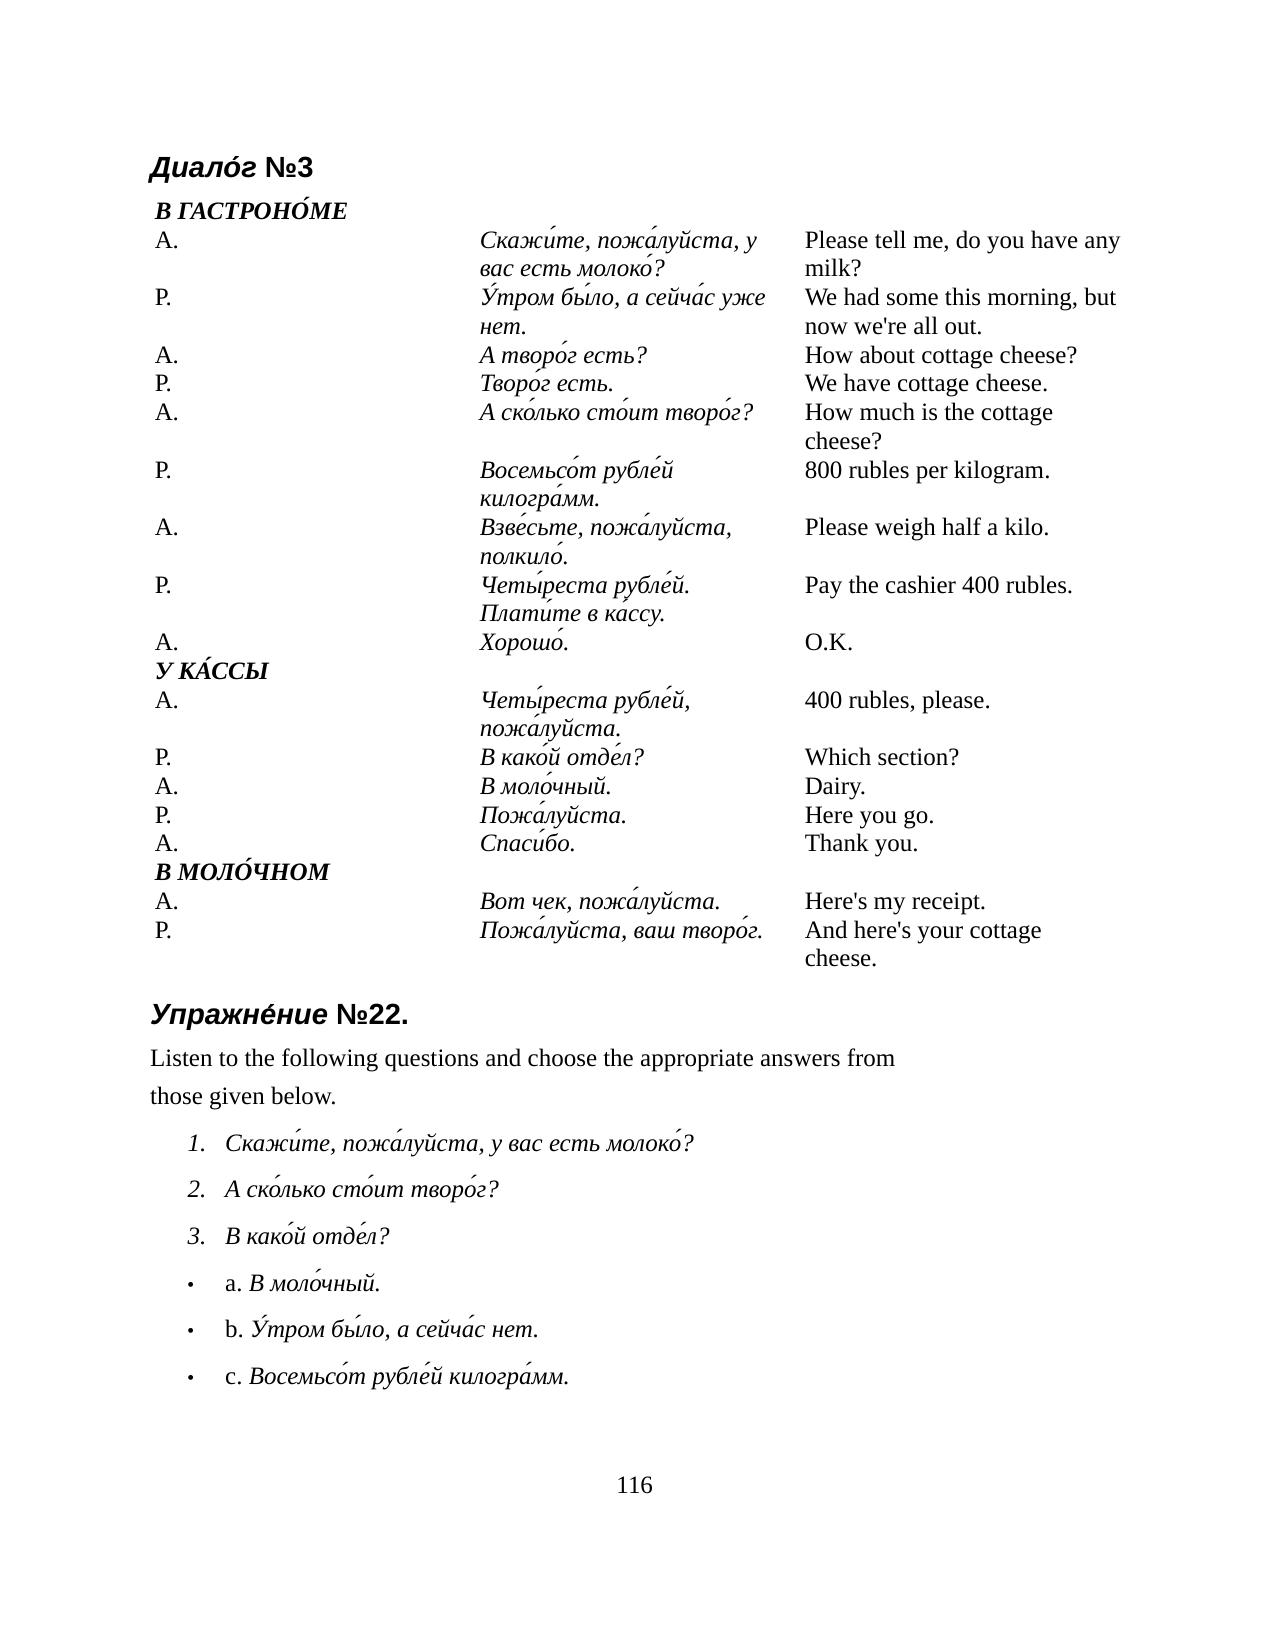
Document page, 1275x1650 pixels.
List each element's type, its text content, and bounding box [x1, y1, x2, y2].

table_cell We had some this morning, but now we're all out. [800, 282, 1125, 340]
list c. Восемьсо́т рубле́й килогра́мм. [187, 1361, 1125, 1390]
text Listen to the following questions and choose the appropriate answers from [150, 1043, 1125, 1072]
table_cell Р. [150, 800, 475, 828]
table_cell Хорошо́. [475, 627, 800, 656]
table_cell Р. [150, 369, 475, 397]
table_header [475, 857, 1125, 886]
table_header [475, 656, 1125, 685]
list Скажи́те, пожа́луйста, у вас есть молоко́? [187, 1128, 1125, 1156]
table_cell А. [150, 829, 475, 857]
table_cell А. [150, 685, 475, 742]
table_cell Р. [150, 570, 475, 627]
table_cell How about cottage cheese? [800, 340, 1125, 368]
list В како́й отде́л? [187, 1221, 1125, 1250]
table_cell А. [150, 397, 475, 455]
table_cell А ско́лько сто́ит творо́г? [475, 397, 800, 455]
table_cell A. [150, 627, 475, 656]
table_cell Восемьсо́т рубле́й килогра́мм. [475, 455, 800, 512]
table_cell 800 rubles per kilogram. [800, 455, 1125, 512]
list a. В моло́чный. [187, 1268, 1125, 1296]
table_cell Р. [150, 742, 475, 771]
table_cell А. [150, 771, 475, 800]
table_cell Четы́реста рубле́й. Плати́те в ка́ссу. [475, 570, 800, 627]
table_cell В како́й отде́л? [475, 742, 800, 771]
table_cell А. [150, 512, 475, 570]
table_cell Please tell me, do you have any milk? [800, 225, 1125, 282]
table_cell Here you go. [800, 800, 1125, 828]
table_cell Please weigh half a kilo. [800, 512, 1125, 570]
table_cell Pay the cashier 400 rubles. [800, 570, 1125, 627]
table_cell 400 rubles, please. [800, 685, 1125, 742]
table_cell А. [150, 886, 475, 915]
table_cell Четы́реста рубле́й, пожа́луйста. [475, 685, 800, 742]
table_cell А творо́г есть? [475, 340, 800, 368]
subtitle Диало́г №3 [150, 150, 1125, 183]
table_cell Творо́г есть. [475, 369, 800, 397]
table_cell Скажи́те, пожа́луйста, у вас есть молоко́? [475, 225, 800, 282]
table_cell В моло́чный. [475, 771, 800, 800]
table_header В ГАСТРОНО́МЕ [150, 196, 475, 225]
table_cell У́тром бы́ло, а сейча́с уже нет. [475, 282, 800, 340]
table_cell Пожа́луйста, ваш творо́г. [475, 915, 800, 972]
subtitle Упражне́ние №22. [150, 997, 1125, 1031]
list А ско́лько сто́ит творо́г? [187, 1174, 1125, 1203]
table_cell P. [150, 915, 475, 972]
table_cell А. [150, 340, 475, 368]
table_cell Dairy. [800, 771, 1125, 800]
table_cell Thank you. [800, 829, 1125, 857]
table_cell Пожа́луйста. [475, 800, 800, 828]
table_cell We have cottage cheese. [800, 369, 1125, 397]
list b. У́тром бы́ло, а сейча́с нет. [187, 1314, 1125, 1343]
table_header У КА́ССЫ [150, 656, 475, 685]
table_cell And here's your cottage cheese. [800, 915, 1125, 972]
table_cell Р. [150, 282, 475, 340]
table_header В МОЛО́ЧНОМ [150, 857, 475, 886]
table_cell How much is the cottage cheese? [800, 397, 1125, 455]
table_cell Which section? [800, 742, 1125, 771]
table_header [475, 196, 1125, 225]
table_cell А. [150, 225, 475, 282]
table_cell Here's my receipt. [800, 886, 1125, 915]
table_cell Взве́сьте, пожа́луйста, полкило́. [475, 512, 800, 570]
table_cell Спаси́бо. [475, 829, 800, 857]
table_cell Вот чек, пожа́луйста. [475, 886, 800, 915]
table_cell Р. [150, 455, 475, 512]
table_cell O.K. [800, 627, 1125, 656]
text those given below. [150, 1081, 1125, 1110]
